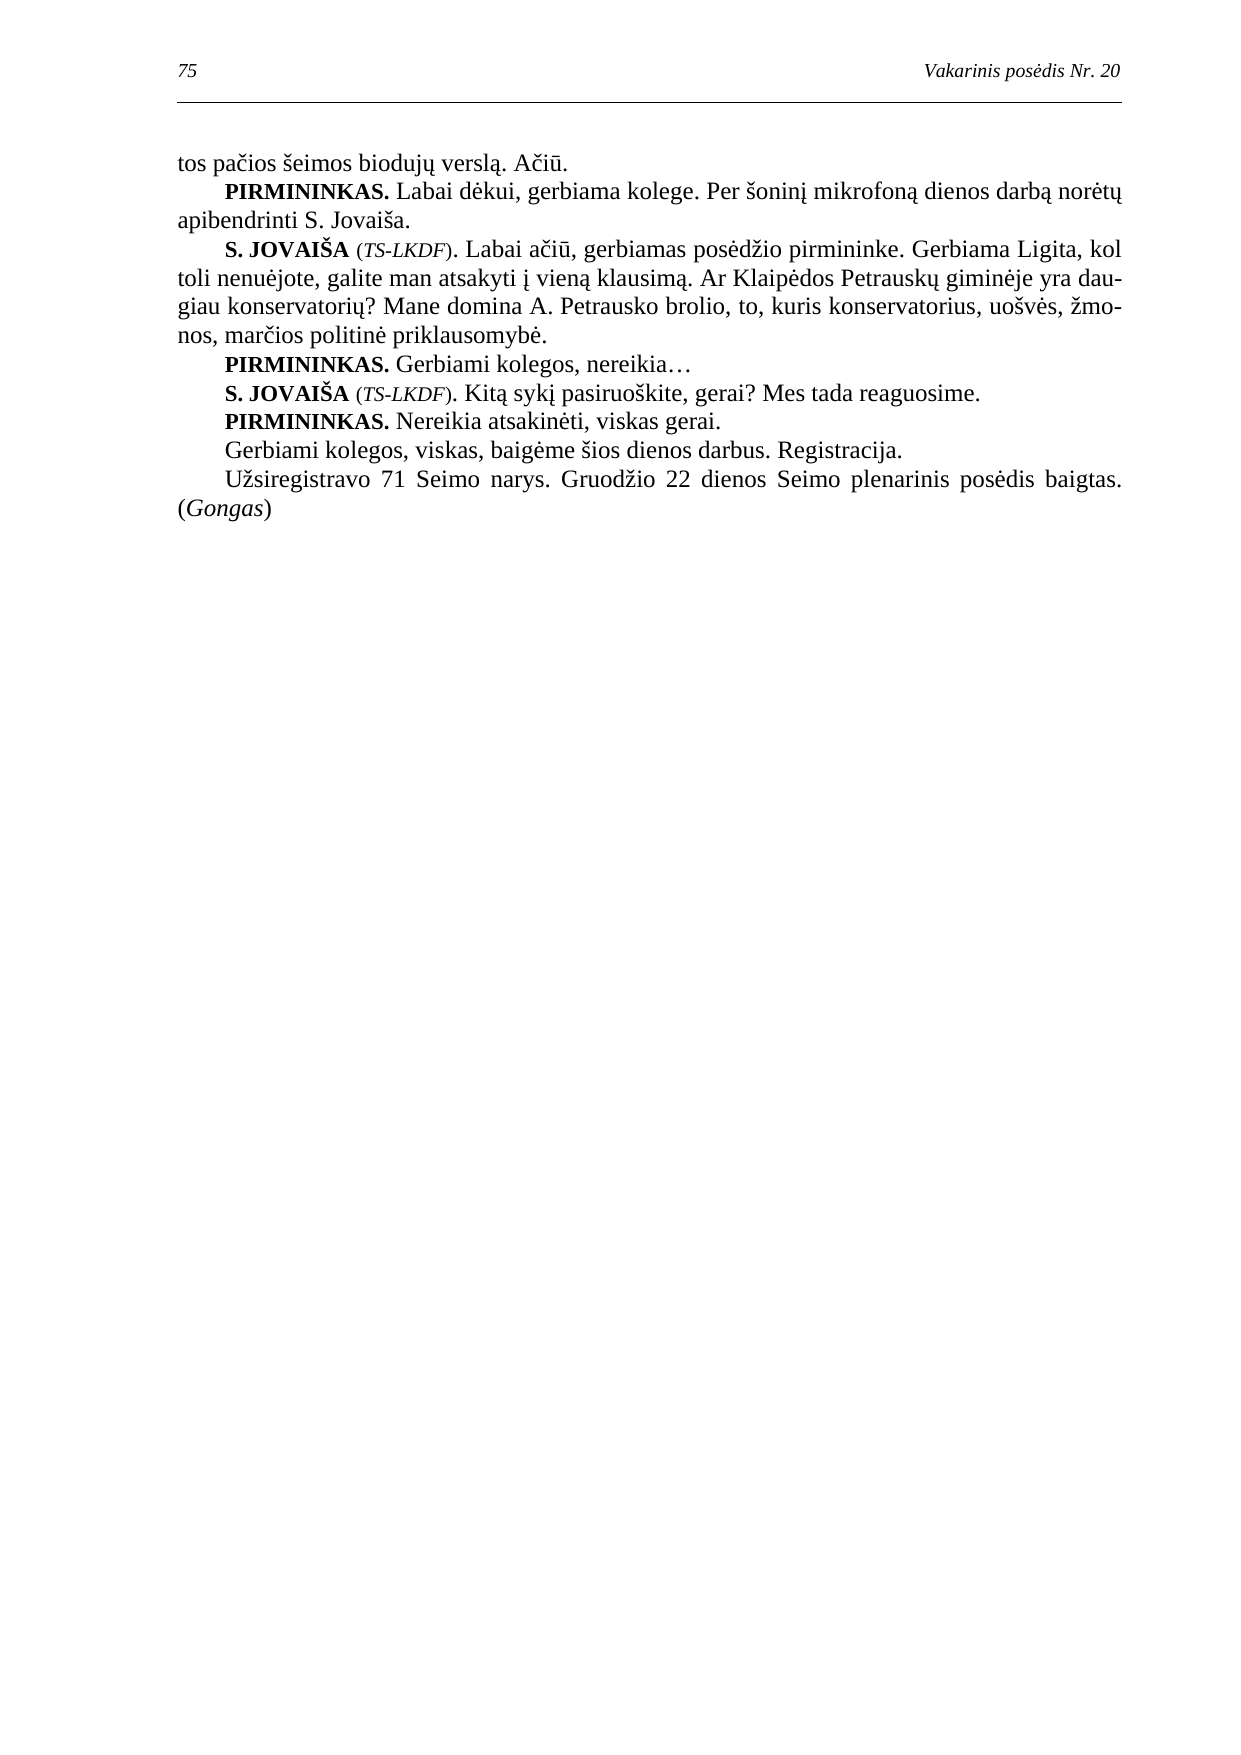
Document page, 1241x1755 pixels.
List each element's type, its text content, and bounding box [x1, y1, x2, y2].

text S. JOVAIŠA (TS-LKDF). La­bai ačiū, ger­bia­mas po­sė­džio pir­mi­nin­ke. Ger­bia­ma Li­gi­ta, kol to­li ne­nu­ė­jo­te, ga­li­te man at­sa­ky­ti į vie­ną klau­si­mą. Ar Klai­pė­dos Pet­raus­kų gi­mi­nė­je yra dau­giau kon­ser­va­to­rių? Ma­ne do­mi­na A. Pet­raus­ko bro­lio, to, ku­ris kon­ser­va­to­rius, uoš­vės, žmo­nos, mar­čios po­li­ti­nė pri­klau­so­my­bė. [177, 234, 1122, 349]
text PIRMININKAS. Ger­bia­mi ko­le­gos, ne­rei­kia… [177, 349, 1122, 378]
text Už­si­re­gist­ra­vo 71 Sei­mo na­rys. Gruo­džio 22 die­nos Sei­mo ple­na­ri­nis po­sė­dis baig­tas. (Gon­gas) [177, 464, 1122, 521]
text PIRMININKAS. Ne­rei­kia at­sa­ki­nė­ti, vis­kas ge­rai. [177, 406, 1122, 435]
text tos pa­čios šei­mos bio­du­jų ver­slą. Ačiū. [177, 148, 1122, 176]
text PIRMININKAS. La­bai dė­kui, ger­bia­ma ko­le­ge. Per šo­ni­nį mik­ro­fo­ną die­nos dar­bą no­rė­tų api­ben­drin­ti S. Jo­vai­ša. [177, 176, 1122, 234]
text S. JOVAIŠA (TS-LKDF). Ki­tą sy­kį pa­si­ruoš­ki­te, ge­rai? Mes ta­da re­a­guo­si­me. [177, 378, 1122, 406]
text Ger­bia­mi ko­le­gos, vis­kas, bai­gė­me šios die­nos dar­bus. Re­gist­ra­ci­ja. [177, 435, 1122, 464]
